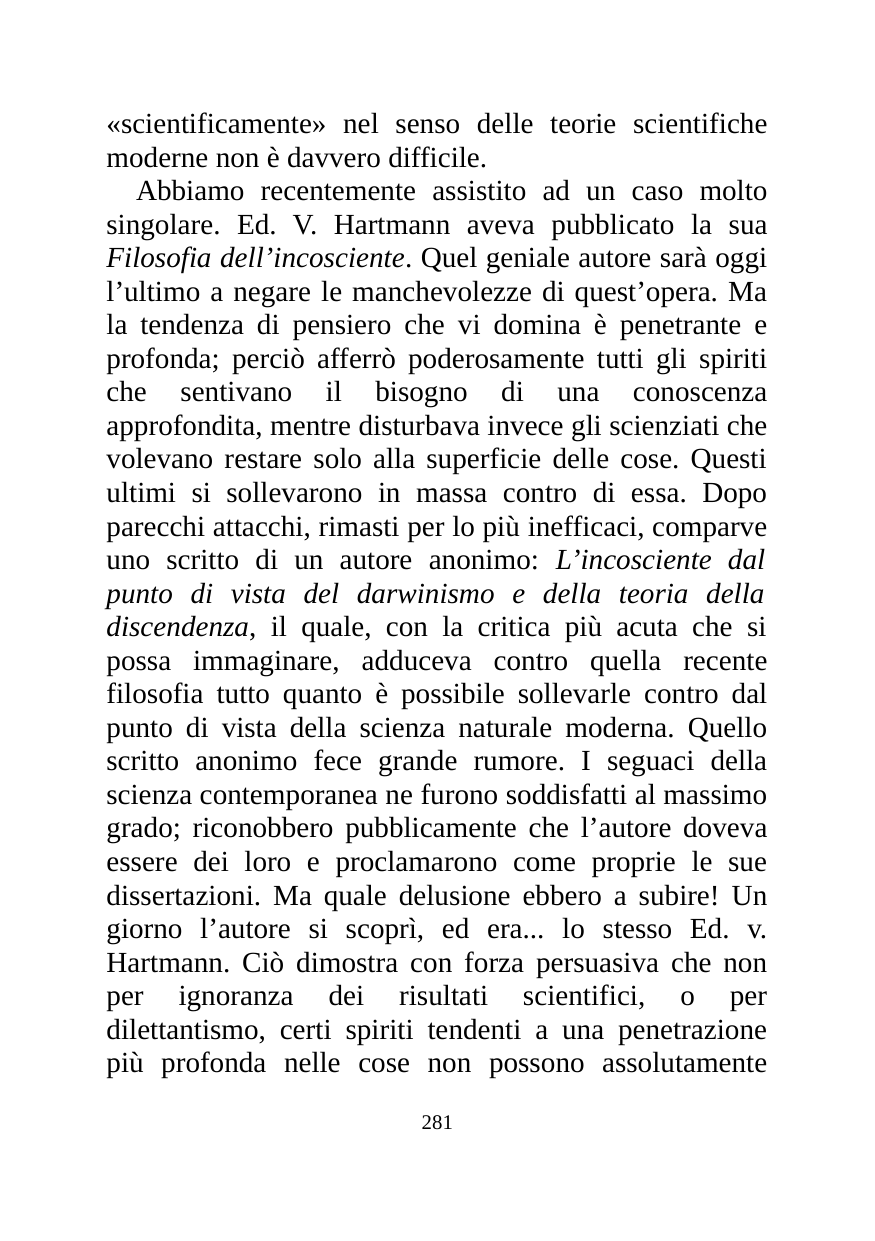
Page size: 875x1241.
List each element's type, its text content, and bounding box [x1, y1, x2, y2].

text «scientificamente» nel senso delle teorie scientifiche moderne non è davvero difficile. [106, 106, 768, 173]
text Abbiamo recentemente assistito ad un caso molto singolare. Ed. V. Hartmann aveva pubblicato la sua Filosofia dell’incosciente. Quel geniale autore sarà oggi l’ultimo a negare le manchevolezze di quest’opera. Ma la tendenza di pensiero che vi domina è penetrante e profonda; perciò afferrò poderosamente tutti gli spiriti che sentivano il bisogno di una conoscenza approfondita, mentre disturbava invece gli scienziati che volevano restare solo alla superficie delle cose. Questi ultimi si sollevarono in massa contro di essa. Dopo parecchi attacchi, rimasti per lo più inefficaci, comparve uno scritto di un autore anonimo: L’incosciente dal punto di vista del darwinismo e della teoria della discendenza, il quale, con la critica più acuta che si possa immaginare, adduceva contro quella recente filosofia tutto quanto è possibile sollevarle contro dal punto di vista della scienza naturale moderna. Quello scritto anonimo fece grande rumore. I seguaci della scienza contemporanea ne furono soddisfatti al massimo grado; riconobbero pubblicamente che l’autore doveva essere dei loro e proclamarono come proprie le sue dissertazioni. Ma quale delusione ebbero a subire! Un giorno l’autore si scoprì, ed era... lo stesso Ed. v. Hartmann. Ciò dimostra con forza persuasiva che non per ignoranza dei risultati scientifici, o per dilettantismo, certi spiriti tendenti a una penetrazione più profonda nelle cose non possono assolutamente [106, 173, 768, 1079]
